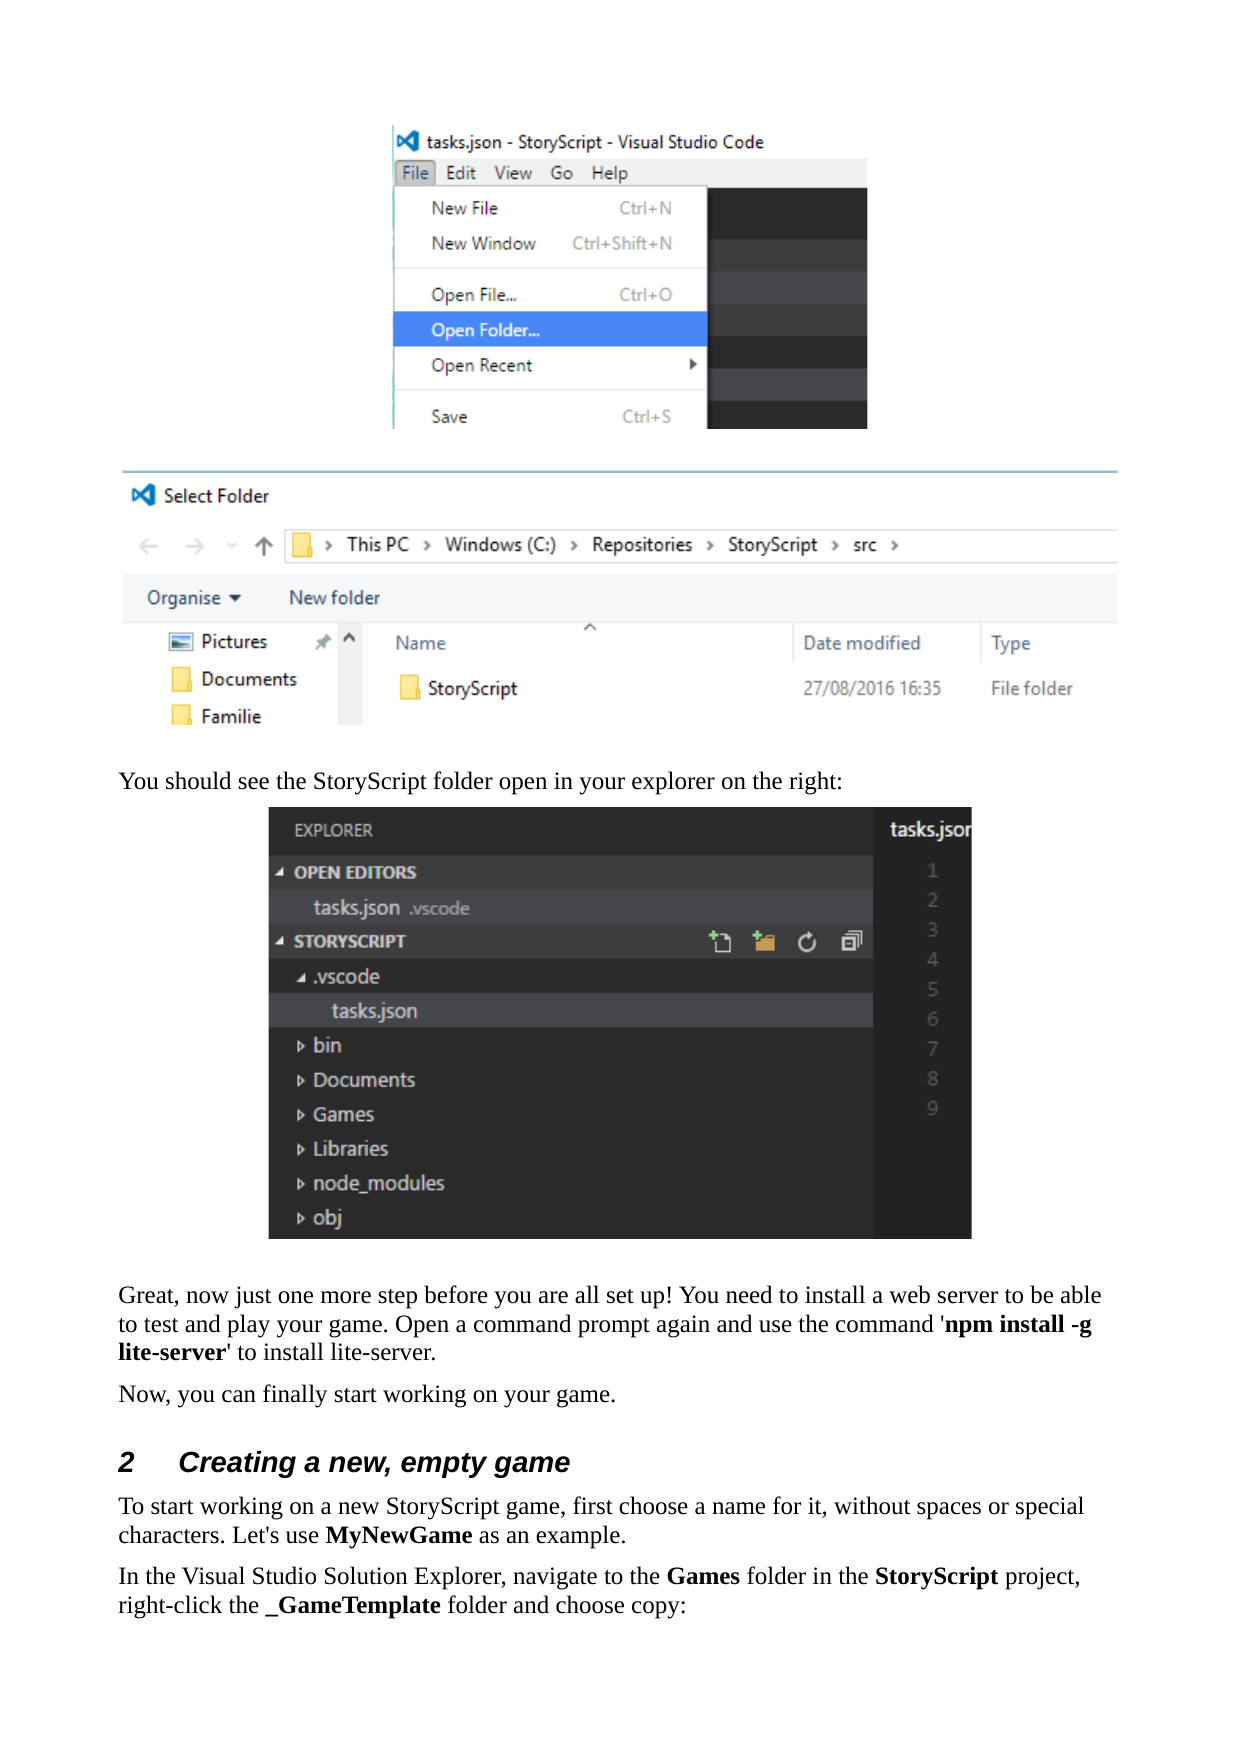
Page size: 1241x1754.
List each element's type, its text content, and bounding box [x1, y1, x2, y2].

picture [268, 807, 972, 1239]
text Now, you can finally start working on your game. [118, 1379, 1122, 1407]
picture [392, 125, 868, 429]
text You should see the StoryScript folder open in your explorer on the right: [118, 766, 1122, 795]
subtitle Creating a new, empty game [118, 1445, 1122, 1478]
text Great, now just one more step before you are all set up! You need to install a web server to be able to test and play your game. Open a command prompt again and use the command 'npm install -g lite-server' to install lite-server. [118, 1280, 1122, 1366]
text In the Visual Studio Solution Explorer, navigate to the Games folder in the StoryScript project, right-click the _GameTemplate folder and choose copy: [118, 1561, 1122, 1618]
text To start working on a new StoryScript game, first choose a name for it, without spaces or special characters. Let's use MyNewGame as an example. [118, 1491, 1122, 1548]
picture [122, 470, 1118, 725]
